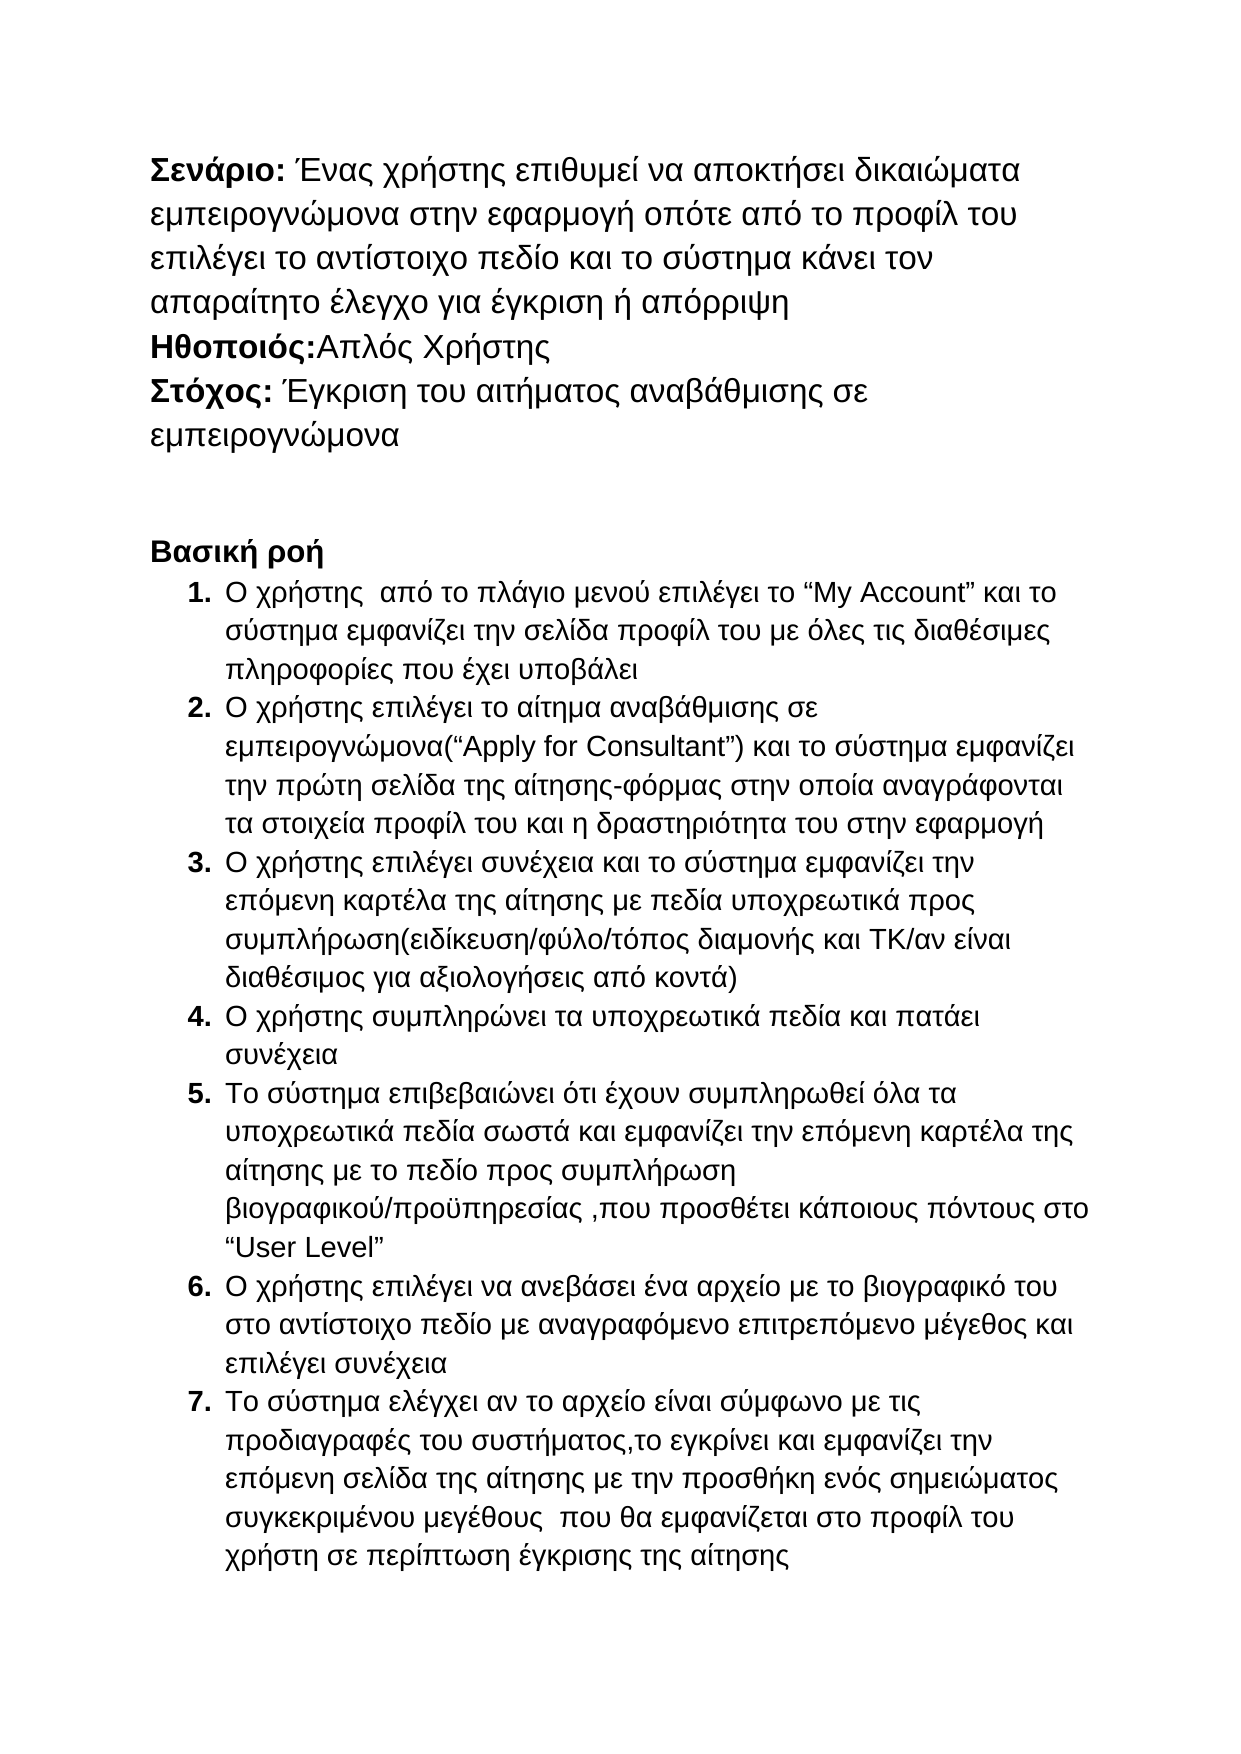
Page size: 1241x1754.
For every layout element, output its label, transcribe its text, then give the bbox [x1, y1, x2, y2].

text Στόχος: Έγκριση του αιτήματος αναβάθμισης σε εμπειρογνώμονα [150, 371, 1090, 453]
list Ο χρήστης επιλέγει να ανεβάσει ένα αρχείο με το βιογραφικό του στο αντίστοιχο πεδίο με αναγραφόμενο επιτρεπόμενο μέγεθος και επιλέγει συνέχεια [187, 1268, 1090, 1379]
list Ο χρήστης από το πλάγιο μενού επιλέγει το “My Account” και το σύστημα εμφανίζει την σελίδα προφίλ του με όλες τις διαθέσιμες πληροφορίες που έχει υποβάλει [187, 575, 1090, 685]
text Ηθοποιός:Απλός Χρήστης [150, 327, 1090, 365]
list Το σύστημα επιβεβαιώνει ότι έχουν συμπληρωθεί όλα τα υποχρεωτικά πεδία σωστά και εμφανίζει την επόμενη καρτέλα της αίτησης με το πεδίο προς συμπλήρωση βιογραφικού/προϋπηρεσίας ,που προσθέτει κάποιους πόντους στο “User Level” [187, 1076, 1090, 1263]
text Βασική ροή [150, 533, 1090, 569]
list Ο χρήστης επιλέγει συνέχεια και το σύστημα εμφανίζει την επόμενη καρτέλα της αίτησης με πεδία υποχρεωτικά προς συμπλήρωση(ειδίκευση/φύλο/τόπος διαμονής και ΤΚ/αν είναι διαθέσιμος για αξιολογήσεις από κοντά) [187, 844, 1090, 994]
text Σενάριο: Ένας χρήστης επιθυμεί να αποκτήσει δικαιώματα εμπειρογνώμονα στην εφαρμογή οπότε από το προφίλ του επιλέγει το αντίστοιχο πεδίο και το σύστημα κάνει τον απαραίτητο έλεγχο για έγκριση ή απόρριψη [150, 150, 1090, 321]
list Ο χρήστης επιλέγει το αίτημα αναβάθμισης σε εμπειρογνώμονα(“Apply for Consultant”) και το σύστημα εμφανίζει την πρώτη σελίδα της αίτησης-φόρμας στην οποία αναγράφονται τα στοιχεία προφίλ του και η δραστηριότητα του στην εφαρμογή [187, 690, 1090, 839]
list Ο χρήστης συμπληρώνει τα υποχρεωτικά πεδία και πατάει συνέχεια [187, 999, 1090, 1071]
list Το σύστημα ελέγχει αν το αρχείο είναι σύμφωνο με τις προδιαγραφές του συστήματος,το εγκρίνει και εμφανίζει την επόμενη σελίδα της αίτησης με την προσθήκη ενός σημειώματος συγκεκριμένου μεγέθους που θα εμφανίζεται στο προφίλ του χρήστη σε περίπτωση έγκρισης της αίτησης [187, 1384, 1090, 1572]
